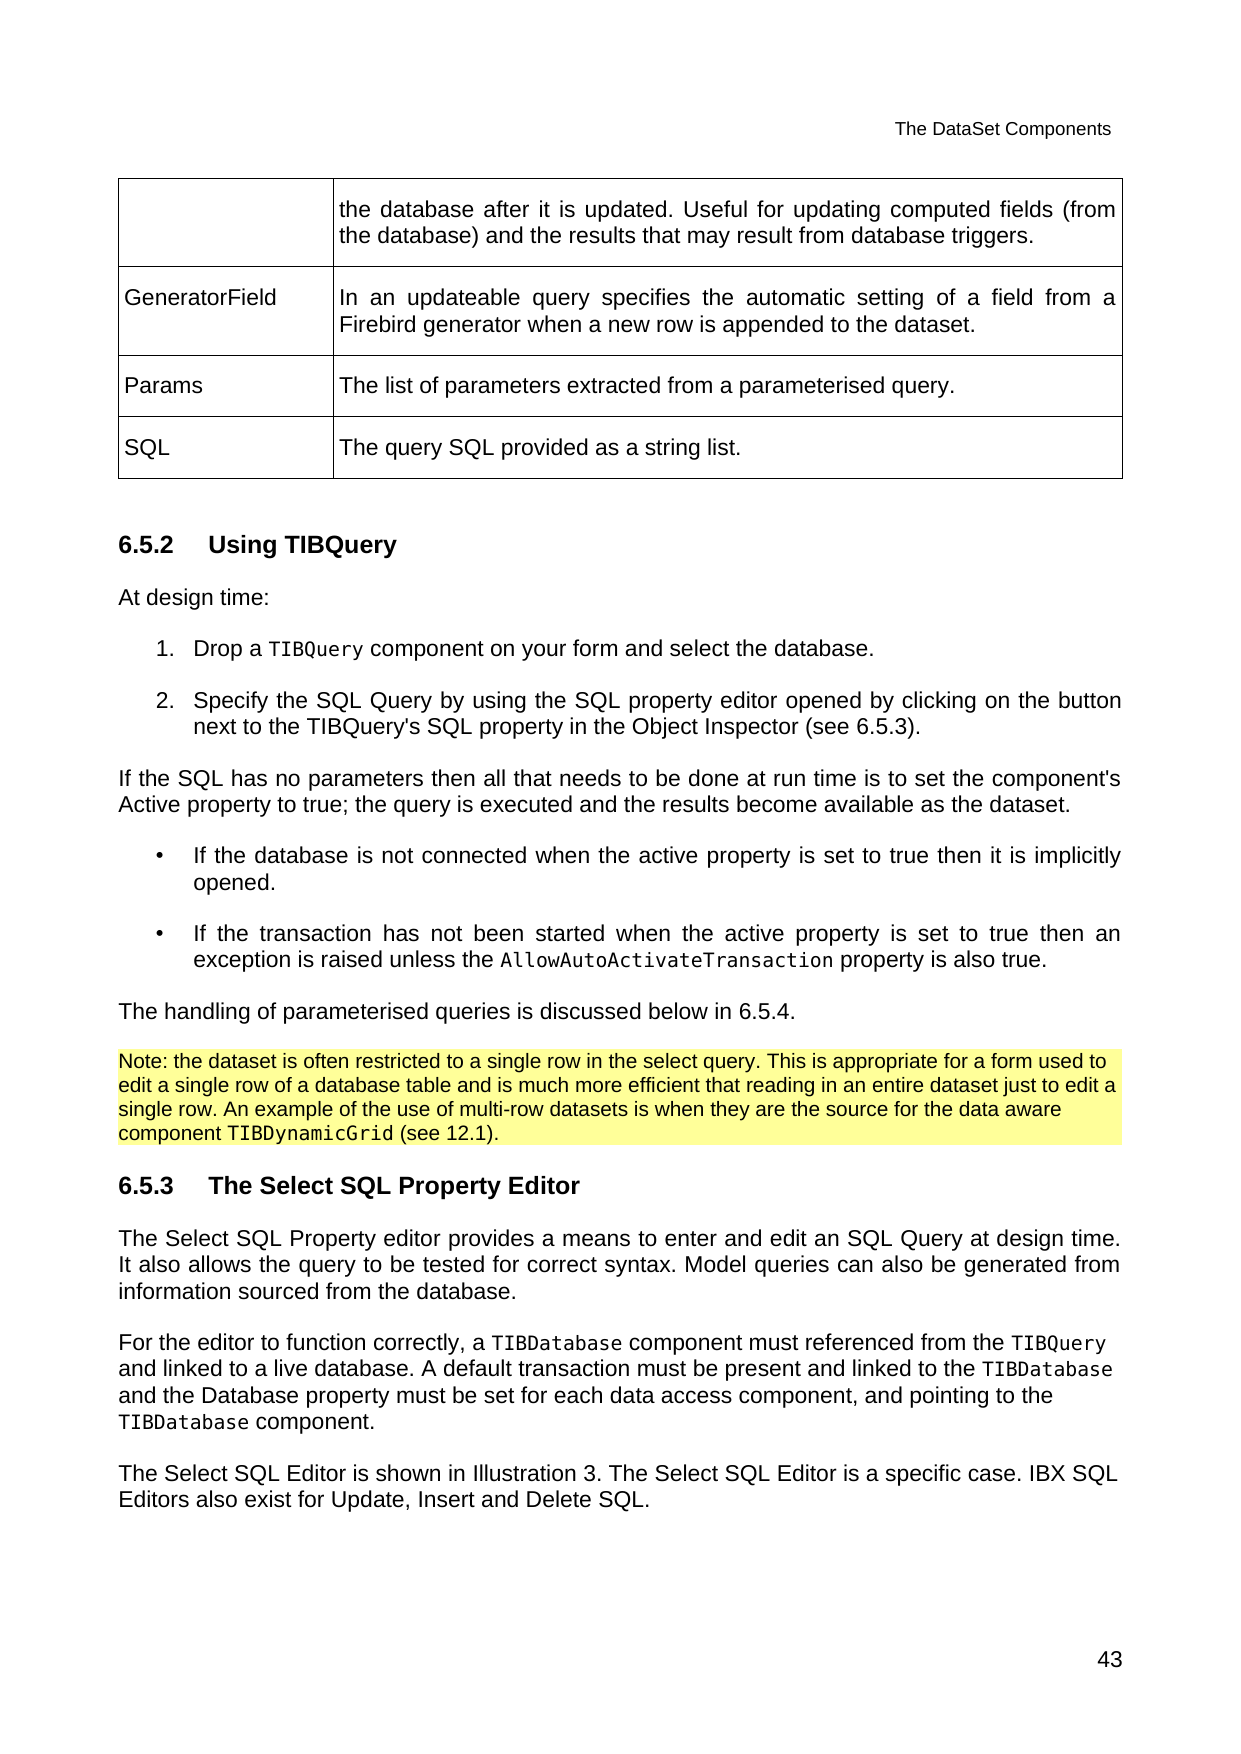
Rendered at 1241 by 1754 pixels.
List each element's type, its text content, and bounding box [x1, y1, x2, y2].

table_cell Params [119, 356, 333, 416]
subtitle Using TIBQuery [118, 530, 1122, 558]
text The handling of parameterised queries is discussed below in 6.5.4. [118, 998, 1122, 1024]
list Drop a TIBQuery component on your form and select the database. [156, 635, 1122, 662]
list If the transaction has not been started when the active property is set to true then an exception is raised unless the AllowAutoActivateTransaction property is also true. [156, 920, 1122, 973]
list If the database is not connected when the active property is set to true then it is implicitly opened. [156, 842, 1122, 895]
text If the SQL has no parameters then all that needs to be done at run time is to set the component's Active property to true; the query is executed and the results become available as the dataset. [118, 764, 1122, 817]
text Note: the dataset is often restricted to a single row in the select query. This is appropriate for a form used to edit a single row of a database table and is much more efficient that reading in an entire dataset just to edit a single row. An example of the use of multi-row datasets is when they are the source for the data aware component TIBDynamicGrid (see 12.1). [118, 1049, 1122, 1145]
table_cell SQL [119, 417, 333, 478]
subtitle The Select SQL Property Editor [118, 1171, 1122, 1199]
text At design time: [118, 584, 1122, 610]
table_cell In an updateable query specifies the automatic setting of a field from a Firebird generator when a new row is appended to the dataset. [334, 267, 1122, 354]
table_cell GeneratorField [119, 267, 333, 354]
table_cell The list of parameters extracted from a parameterised query. [334, 356, 1122, 416]
table_cell [119, 179, 333, 266]
list Specify the SQL Query by using the SQL property editor opened by clicking on the button next to the TIBQuery's SQL property in the Object Inspector (see 6.5.3). [156, 687, 1122, 739]
table_cell The query SQL provided as a string list. [334, 417, 1122, 478]
text The Select SQL Property editor provides a means to enter and edit an SQL Query at design time. It also allows the query to be tested for correct syntax. Model queries can also be generated from information sourced from the database. [118, 1225, 1122, 1304]
text For the editor to function correctly, a TIBDatabase component must referenced from the TIBQuery and linked to a live database. A default transaction must be present and linked to the TIBDatabase and the Database property must be set for each data access component, and pointing to the TIBDatabase component. [118, 1329, 1122, 1434]
text The Select SQL Editor is shown in Illustration 3. The Select SQL Editor is a specific case. IBX SQL Editors also exist for Update, Insert and Delete SQL. [118, 1460, 1122, 1513]
table_cell the database after it is updated. Useful for updating computed fields (from the database) and the results that may result from database triggers. [334, 179, 1122, 266]
